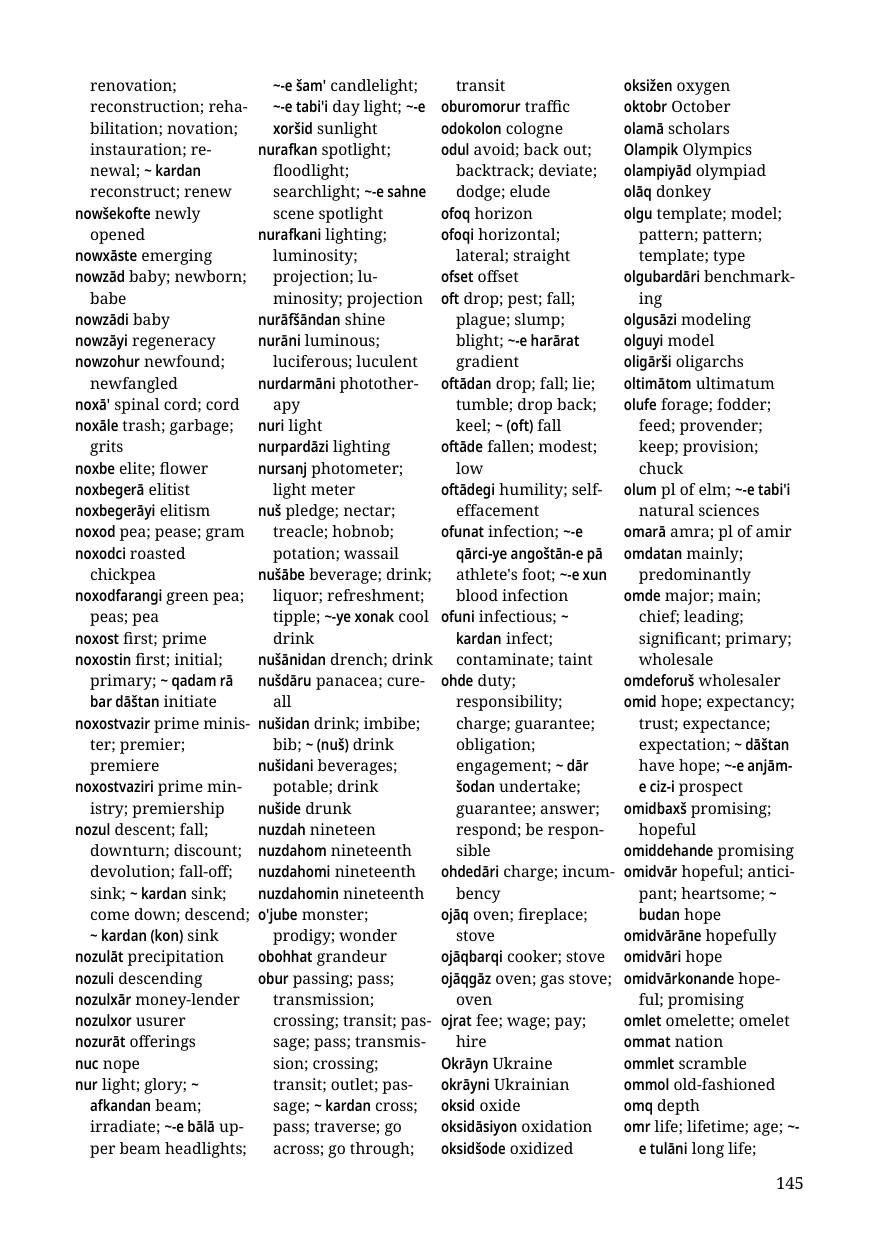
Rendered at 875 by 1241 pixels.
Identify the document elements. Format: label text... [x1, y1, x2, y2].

text omq depth [624, 1095, 799, 1116]
text omiddehande promising [624, 840, 799, 861]
text noxostvaziri prime min­istry; premiership [75, 776, 250, 819]
text olguyi model [624, 330, 799, 351]
text nur light; glory; ~ afkandan beam; irradi­ate; ~-e bālā up­per beam headlights; [75, 1074, 250, 1159]
text ojāqgāz oven; gas stove; oven [441, 967, 616, 1010]
text noxostvazir prime minis­ter; premier; premiere [75, 712, 250, 776]
text olgubardāri benchmark­ing [624, 266, 799, 309]
text nuzdah nineteen [258, 819, 433, 840]
text obohhat grandeur [258, 946, 433, 967]
text oftādegi humility; self-ef­facement [441, 479, 616, 521]
text oksid oxide [441, 1095, 616, 1116]
text nurāni luminous; lucifer­ous; lu­culent [258, 330, 433, 372]
text nowšekofte newly opened [75, 202, 250, 245]
text okrāyni Ukrainian [441, 1074, 616, 1095]
text nuzdahomi nineteenth [258, 861, 433, 882]
text transit [441, 75, 616, 96]
text odul avoid; back out; back­track; deviate; dodge; elude [441, 139, 616, 202]
text ~-e šam' can­dlelight; ~-e tabi'i day light; ~-e xoršid sunlight [258, 75, 433, 139]
text ommat nation [624, 1031, 799, 1052]
text oksižen oxygen [624, 75, 799, 96]
text odokolon cologne [441, 117, 616, 139]
text nušānidan drench; drink [258, 649, 433, 670]
text oft drop; pest; fall; plague; slump; blight; ~-e harārat gradient [441, 287, 616, 372]
text oltimātom ultimatum [624, 372, 799, 394]
text noxbegerāyi elitism [75, 500, 250, 521]
text omid hope; expectancy; trust; expectance; expec­tation; ~ dāštan have hope; ~-e anjām-e ciz-i prospect [624, 691, 799, 797]
text nozulxor usurer [75, 1010, 250, 1031]
text nuzdahom nineteenth [258, 840, 433, 861]
text omidbaxš promising; hope­ful [624, 797, 799, 840]
text omidvārkonande hope­ful; promising [624, 967, 799, 1010]
text oburomorur traffic [441, 96, 616, 117]
text omlet omelette; omelet [624, 1010, 799, 1031]
text ofoq horizon [441, 202, 616, 224]
text nursanj photometer; light me­ter [258, 457, 433, 500]
text oftāde fallen; modest; low [441, 436, 616, 479]
text noxost first; prime [75, 627, 250, 649]
text Olampik Olympics [624, 139, 799, 160]
text Okrāyn Ukraine [441, 1052, 616, 1074]
text nušidani beverages; potable; drink [258, 755, 433, 797]
text ojāq oven; fireplace; stove [441, 904, 616, 946]
text oksidšode oxidized [441, 1137, 616, 1159]
text nuzdahomin nineteenth [258, 882, 433, 904]
text obur passing; pass; trans­mission; crossing; transit; pas­sage; pass; transmis­sion; crossing; transit; outlet; pas­sage; ~ kardan cross; pass; tra­verse; go across; go through; [258, 967, 433, 1159]
text nozurāt offerings [75, 1031, 250, 1052]
text olampiyād olympiad [624, 160, 799, 181]
text oftādan drop; fall; lie; tum­ble; drop back; keel; ~ (oft) fall [441, 372, 616, 436]
text omr life; lifetime; age; ~-e tulāni long life; [624, 1116, 799, 1159]
text nowzād baby; newborn; babe [75, 266, 250, 309]
text nurafkani lighting; luminosi­ty; projection; lu­minosity; pro­jection [258, 224, 433, 309]
text ofunat infection; ~-e qārci-ye angoštān-e pā ath­lete's foot; ~-e xun blood infection [441, 521, 616, 606]
text ofuni infectious; ~ kardan in­fect; contami­nate; taint [441, 606, 616, 670]
text oligārši oligarchs [624, 351, 799, 372]
text olufe forage; fodder; feed; provender; keep; provi­sion; chuck [624, 394, 799, 479]
text ojāqbarqi cooker; stove [441, 946, 616, 967]
text nowzādi baby [75, 309, 250, 330]
text ohdedāri charge; incum­bency [441, 861, 616, 904]
text nuš pledge; nectar; trea­cle; hobnob; potation; wassail [258, 500, 433, 564]
text olgusāzi modeling [624, 309, 799, 330]
text nozul descent; fall; down­turn; discount; devolut­ion; fall-off; sink; ~ kardan sink; come down; de­scend; ~ kardan (kon) sink [75, 819, 250, 946]
text ofset offset [441, 266, 616, 287]
text omidvār hopeful; antici­pant; heartsome; ~ budan hope [624, 861, 799, 925]
text oktobr October [624, 96, 799, 117]
text nušide drunk [258, 797, 433, 819]
text noxodci roasted chickpea [75, 542, 250, 585]
text omdeforuš wholesaler [624, 670, 799, 691]
text noxostin first; initial; pri­mary; ~ qadam rā bar dāštan initi­ate [75, 649, 250, 712]
text olāq donkey [624, 181, 799, 202]
text ofoqi horizontal; lateral; straight [441, 224, 616, 266]
text nowxāste emerging [75, 245, 250, 266]
text ommlet scramble [624, 1052, 799, 1074]
text nurdarmāni photother­apy [258, 372, 433, 415]
text olum pl of elm; ~-e tabi'i natu­ral sciences [624, 479, 799, 521]
text ohde duty; responsibility; charge; guarantee; obli­gation; engagement; ~ dār šodan undertake; guaran­tee; answer; re­spond; be respon­sible [441, 670, 616, 861]
text noxā' spinal cord; cord [75, 394, 250, 415]
text noxāle trash; garbage; grits [75, 415, 250, 457]
text noxbegerā elitist [75, 479, 250, 500]
text olamā scholars [624, 117, 799, 139]
text nušdāru panacea; cure-all [258, 670, 433, 712]
text nurāfšāndan shine [258, 309, 433, 330]
text ommol old-fashioned [624, 1074, 799, 1095]
text nušābe beverage; drink; liquor; refreshment; tip­ple; ~-ye xonak cool drink [258, 564, 433, 649]
text nurafkan spotlight; flood­light; searchlight; ~-e sahne scene spotlight [258, 139, 433, 224]
text omde major; main; chief; lead­ing; significant; pri­mary; wholesale [624, 585, 799, 670]
text noxbe elite; flower [75, 457, 250, 479]
text omidvārāne hopefully [624, 925, 799, 946]
text nurpardāzi lighting [258, 436, 433, 457]
text nozuli descending [75, 967, 250, 989]
text oksidāsiyon oxidation [441, 1116, 616, 1137]
text o'jube monster; prodigy; won­der [258, 904, 433, 946]
text nuri light [258, 415, 433, 436]
text nuc nope [75, 1052, 250, 1074]
text nozulāt precipitation [75, 946, 250, 967]
text omarā amra; pl of amir [624, 521, 799, 542]
text omidvāri hope [624, 946, 799, 967]
text nušidan drink; imbibe; bib; ~ (nuš) drink [258, 712, 433, 755]
text nowzāyi regeneracy [75, 330, 250, 351]
text noxodfarangi green pea; peas; pea [75, 585, 250, 627]
text nozulxār money-lender [75, 989, 250, 1010]
text ojrat fee; wage; pay; hire [441, 1010, 616, 1052]
text olgu template; model; pat­tern; pattern; template; type [624, 202, 799, 266]
text noxod pea; pease; gram [75, 521, 250, 542]
text nowzohur newfound; new­fangled [75, 351, 250, 394]
text reno­vation; reconstruc­tion; reha­bilitation; nova­tion; instaura­tion; re­newal; ~ kardan recons­truct; renew [75, 75, 250, 202]
text omdatan mainly; predomi­nantly [624, 542, 799, 585]
